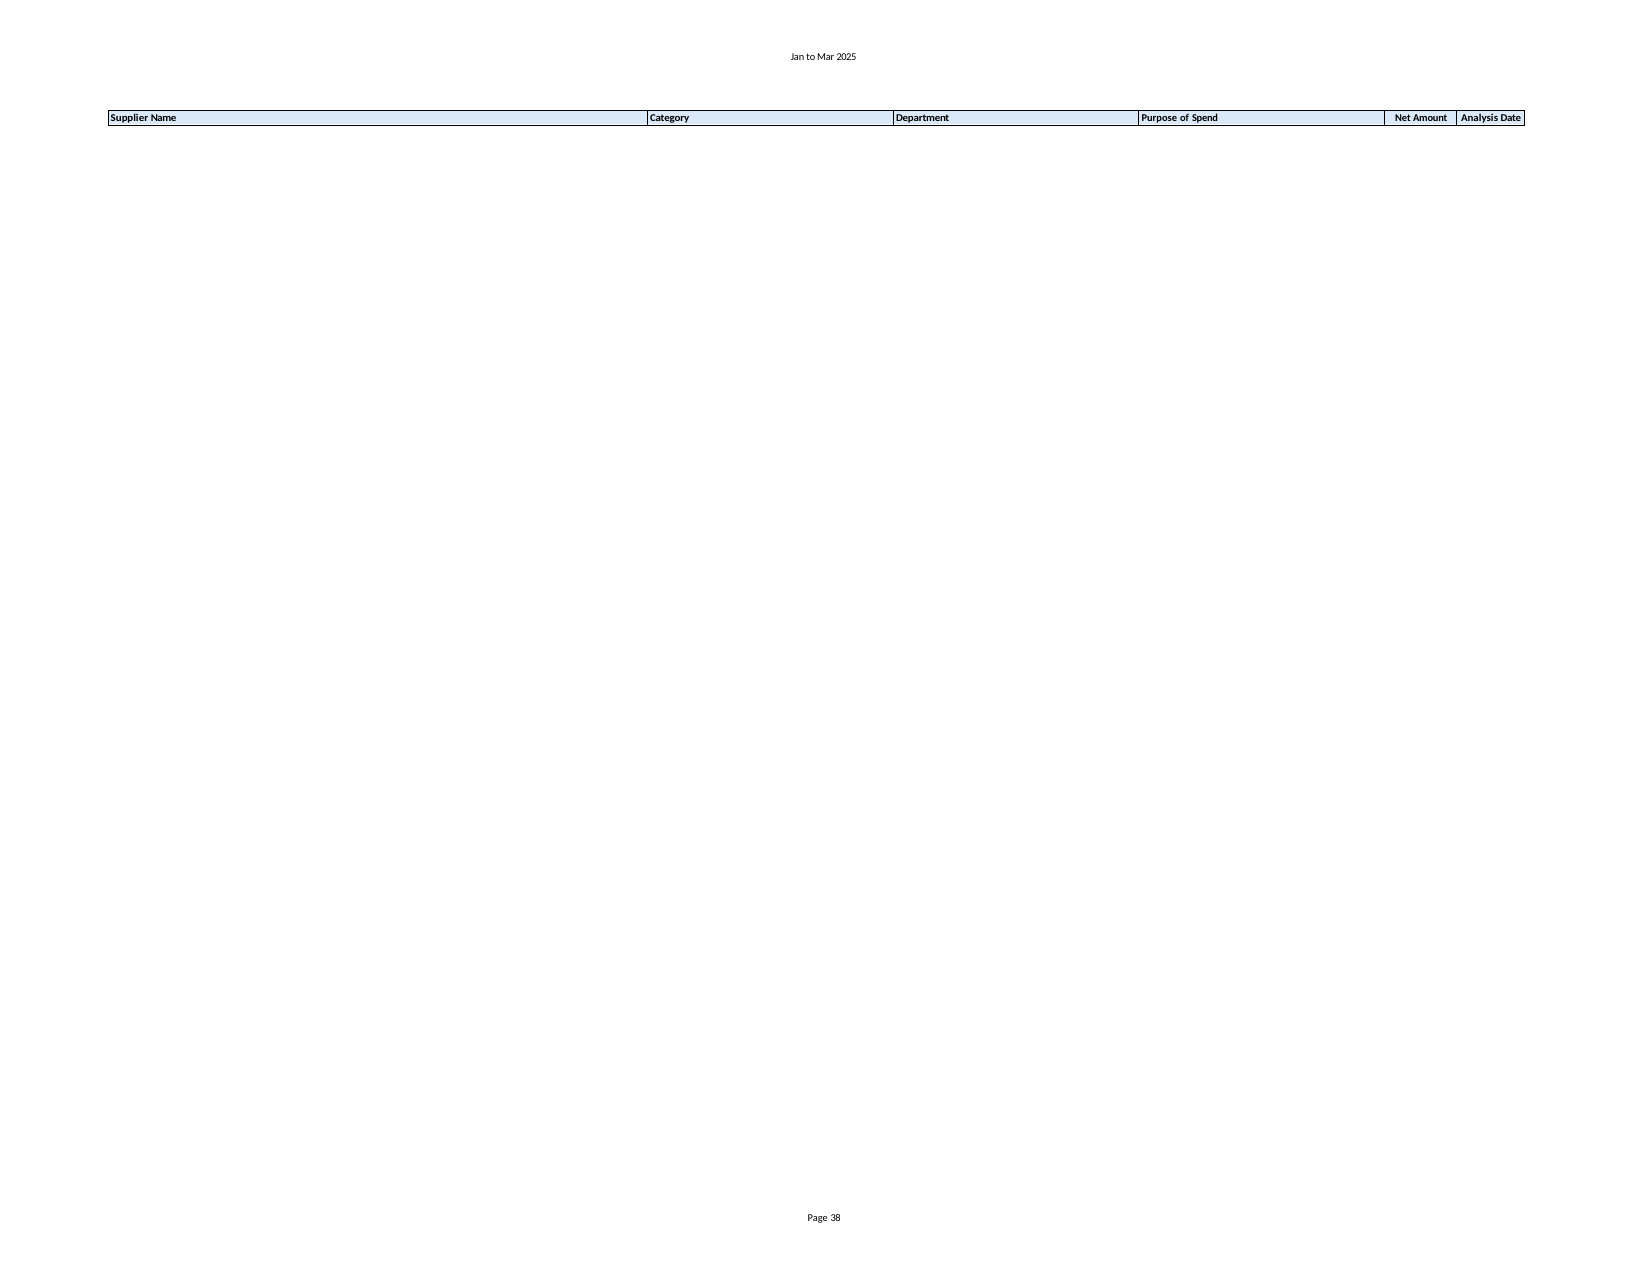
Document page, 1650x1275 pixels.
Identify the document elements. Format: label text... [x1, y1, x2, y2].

table_header Net Amount [1385, 111, 1456, 124]
table_header Analysis Date [1457, 111, 1524, 124]
table_header Purpose of Spend [1139, 111, 1384, 124]
table_header Supplier Name [109, 111, 647, 124]
table_header Category [648, 111, 893, 124]
table_header Department [894, 111, 1138, 124]
